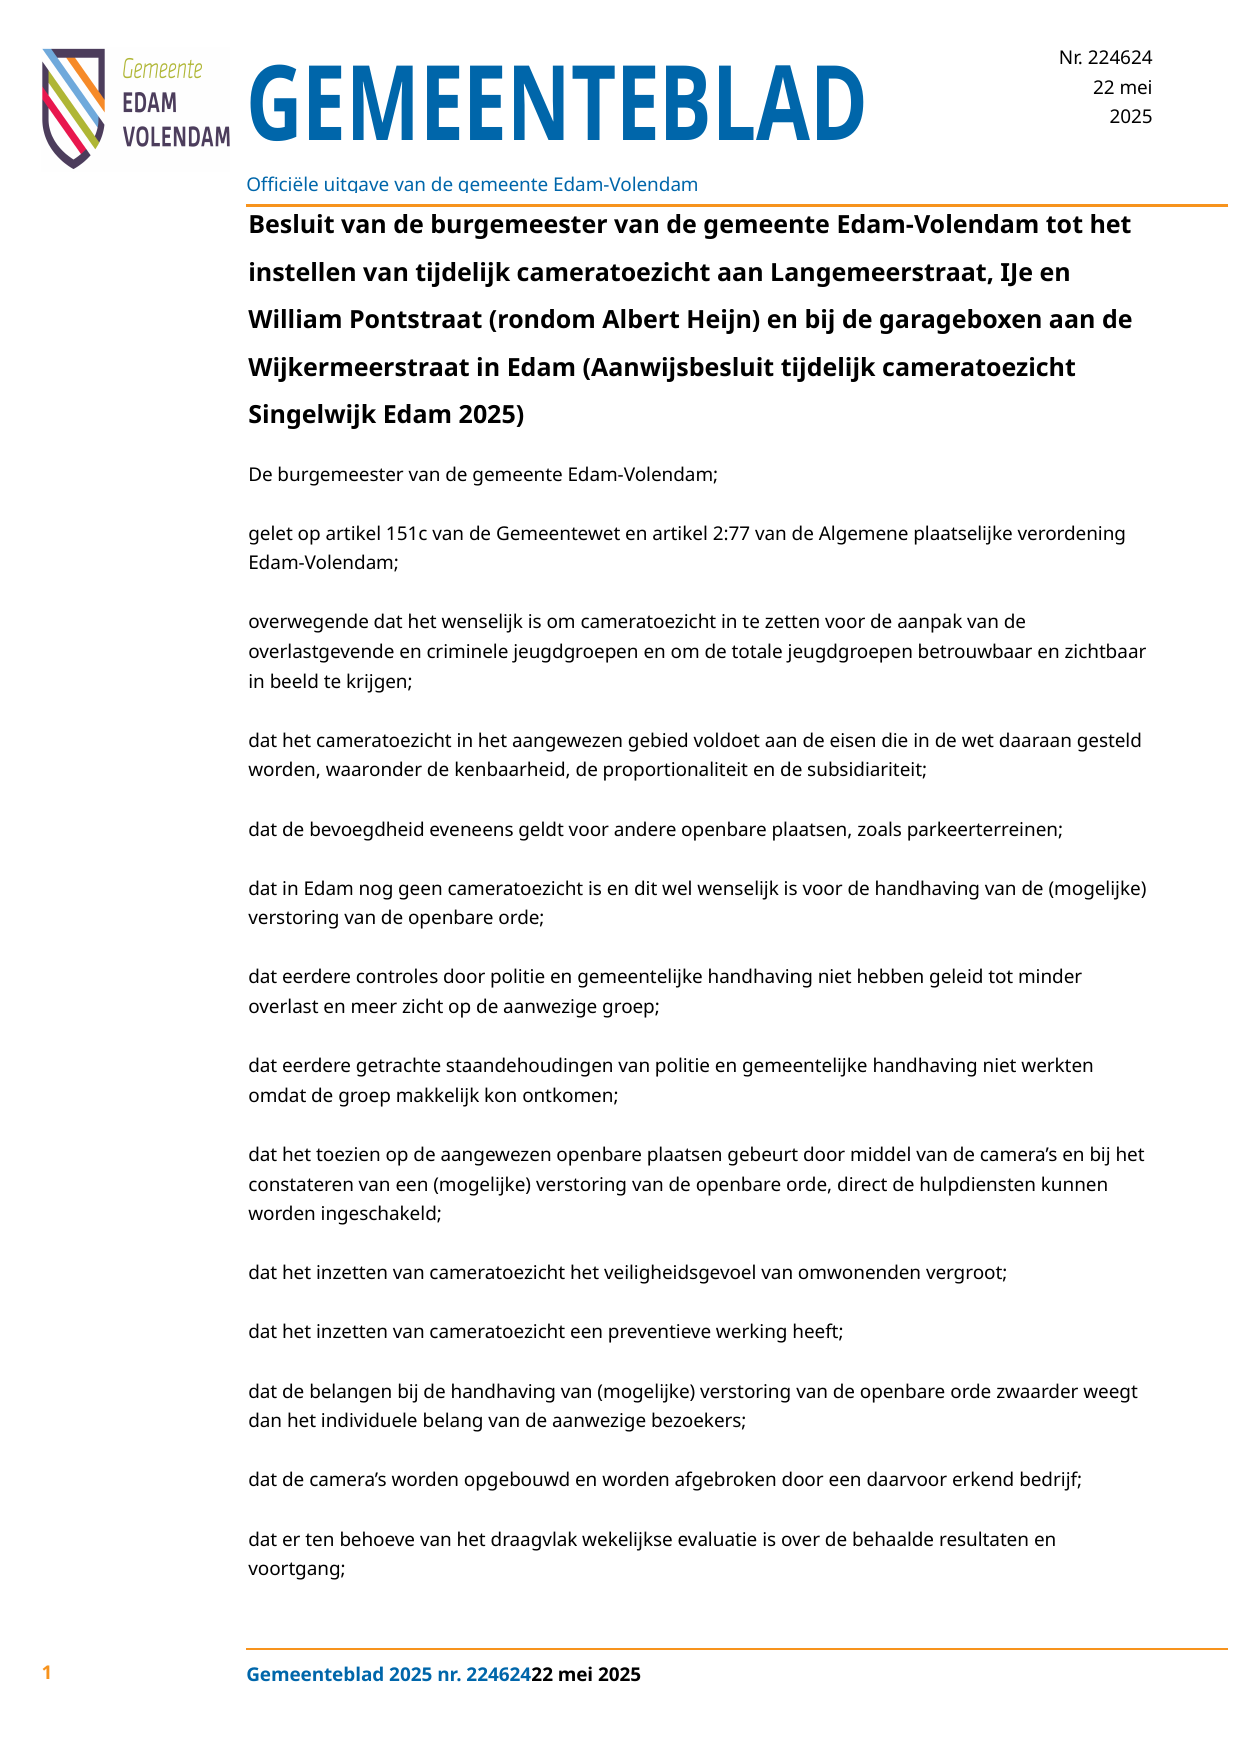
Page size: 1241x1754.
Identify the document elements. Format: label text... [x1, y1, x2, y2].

text dat de bevoegdheid eveneens geldt voor andere openbare plaatsen, zoals parkeerterreinen; [248, 816, 1152, 841]
text dat het inzetten van cameratoezicht een preventieve werking heeft; [248, 1319, 1152, 1344]
text dat de belangen bij de handhaving van (mogelijke) verstoring van de openbare orde zwaarder weegt dan het individuele belang van de aanwezige bezoekers; [248, 1378, 1152, 1433]
text dat eerdere controles door politie en gemeentelijke handhaving niet hebben geleid tot minder overlast en meer zicht op de aanwezige groep; [248, 964, 1152, 1019]
text dat het inzetten van cameratoezicht het veiligheidsgevoel van omwonenden vergroot; [248, 1259, 1152, 1285]
text dat de camera’s worden opgebouwd en worden afgebroken door een daarvoor erkend bedrijf; [248, 1467, 1152, 1492]
text gelet op artikel 151c van de Gemeentewet en artikel 2:77 van de Algemene plaatselijke verordening Edam-Volendam; [248, 520, 1152, 575]
text De burgemeester van de gemeente Edam-Volendam; [248, 461, 1152, 486]
picture [41, 47, 231, 172]
text overwegende dat het wenselijk is om cameratoezicht in te zetten voor de aanpak van de overlastgevende en criminele jeugdgroepen en om de totale jeugdgroepen betrouwbaar en zichtbaar in beeld te krijgen; [248, 609, 1152, 693]
text dat het cameratoezicht in het aangewezen gebied voldoet aan de eisen die in de wet daaraan gesteld worden, waaronder de kenbaarheid, de proportionaliteit en de subsidiariteit; [248, 727, 1152, 782]
text dat eerdere getrachte staandehoudingen van politie en gemeentelijke handhaving niet werkten omdat de groep makkelijk kon ontkomen; [248, 1052, 1152, 1108]
text Besluit van de burgemeester van de gemeente Edam-Volendam tot het instellen van tijdelijk cameratoezicht aan Langemeerstraat, IJe en William Pontstraat (rondom Albert Heijn) en bij de garageboxen aan de Wijkermeerstraat in Edam (Aanwijsbesluit tijdelijk cameratoezicht Singelwijk Edam 2025) [248, 207, 1152, 431]
text dat in Edam nog geen cameratoezicht is en dit wel wenselijk is voor de handhaving van de (mogelijke) verstoring van de openbare orde; [248, 875, 1152, 930]
text dat het toezien op de aangewezen openbare plaatsen gebeurt door middel van de camera’s en bij het constateren van een (mogelijke) verstoring van de openbare orde, direct de hulpdiensten kunnen worden ingeschakeld; [248, 1141, 1152, 1226]
text dat er ten behoeve van het draagvlak wekelijkse evaluatie is over de behaalde resultaten en voortgang; [248, 1526, 1152, 1581]
